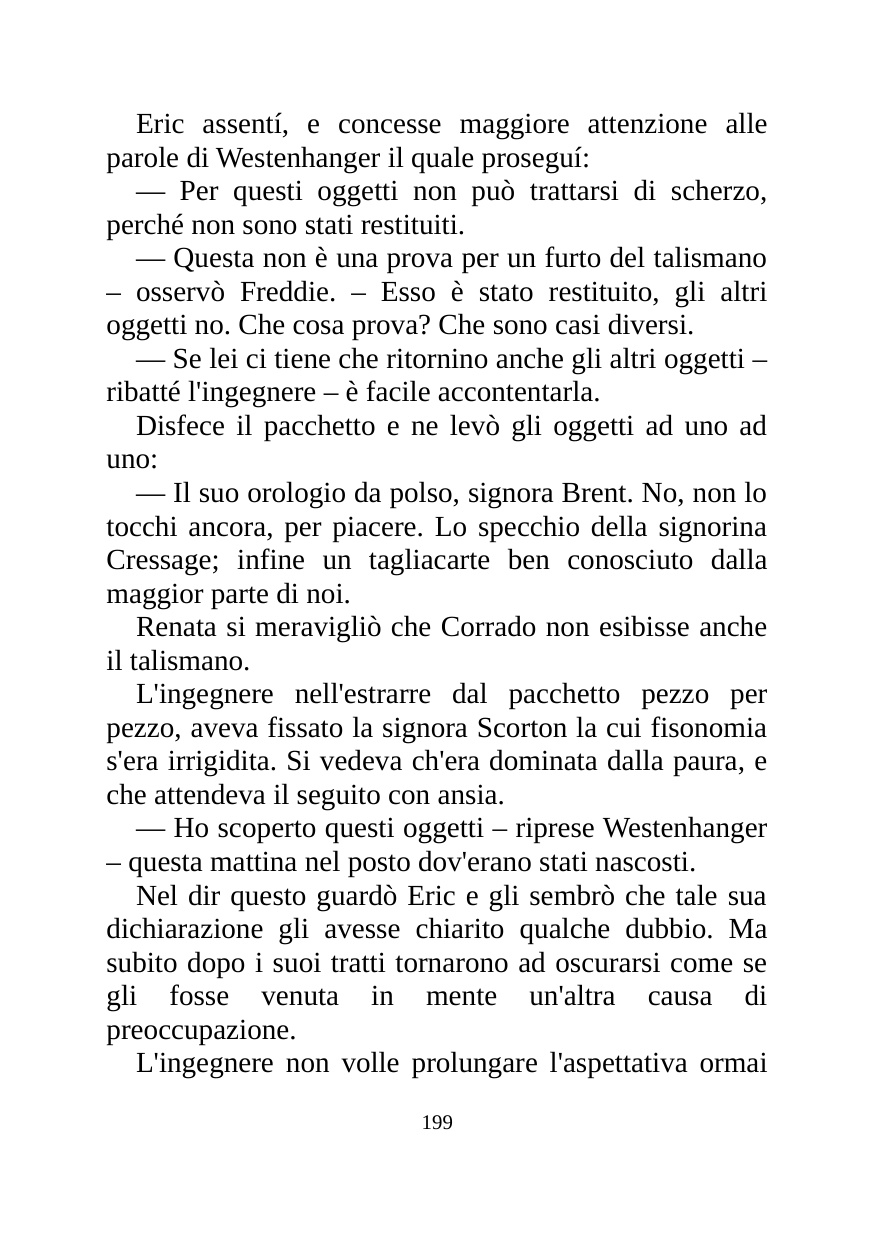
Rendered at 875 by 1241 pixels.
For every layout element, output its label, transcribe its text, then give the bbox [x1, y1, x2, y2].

text Renata si meravigliò che Corrado non esibisse anche il talismano. [106, 609, 768, 676]
text — Se lei ci tiene che ritornino anche gli altri oggetti – ribatté l'ingegnere – è facile accontentarla. [106, 341, 768, 408]
text Disfece il pacchetto e ne levò gli oggetti ad uno ad uno: [106, 408, 768, 475]
text Eric assentí, e concesse maggiore attenzione alle parole di Westenhanger il quale proseguí: [106, 106, 768, 173]
text — Per questi oggetti non può trattarsi di scherzo, perché non sono stati restituiti. [106, 173, 768, 240]
text Nel dir questo guardò Eric e gli sembrò che tale sua dichiarazione gli avesse chiarito qualche dubbio. Ma subito dopo i suoi tratti tornarono ad oscurarsi come se gli fosse venuta in mente un'altra causa di preoccupazione. [106, 878, 768, 1045]
text — Il suo orologio da polso, signora Brent. No, non lo tocchi ancora, per piacere. Lo specchio della signorina Cressage; infine un tagliacarte ben conosciuto dalla maggior parte di noi. [106, 475, 768, 609]
text L'ingegnere nell'estrarre dal pacchetto pezzo per pezzo, aveva fissato la signora Scorton la cui fisonomia s'era irrigidita. Si vedeva ch'era dominata dalla paura, e che attendeva il seguito con ansia. [106, 676, 768, 811]
text L'ingegnere non volle prolungare l'aspettativa ormai [106, 1045, 768, 1079]
text — Ho scoperto questi oggetti – riprese Westenhanger – questa mattina nel posto dov'erano stati nascosti. [106, 811, 768, 878]
text — Questa non è una prova per un furto del talismano – osservò Freddie. – Esso è stato restituito, gli altri oggetti no. Che cosa prova? Che sono casi diversi. [106, 240, 768, 341]
